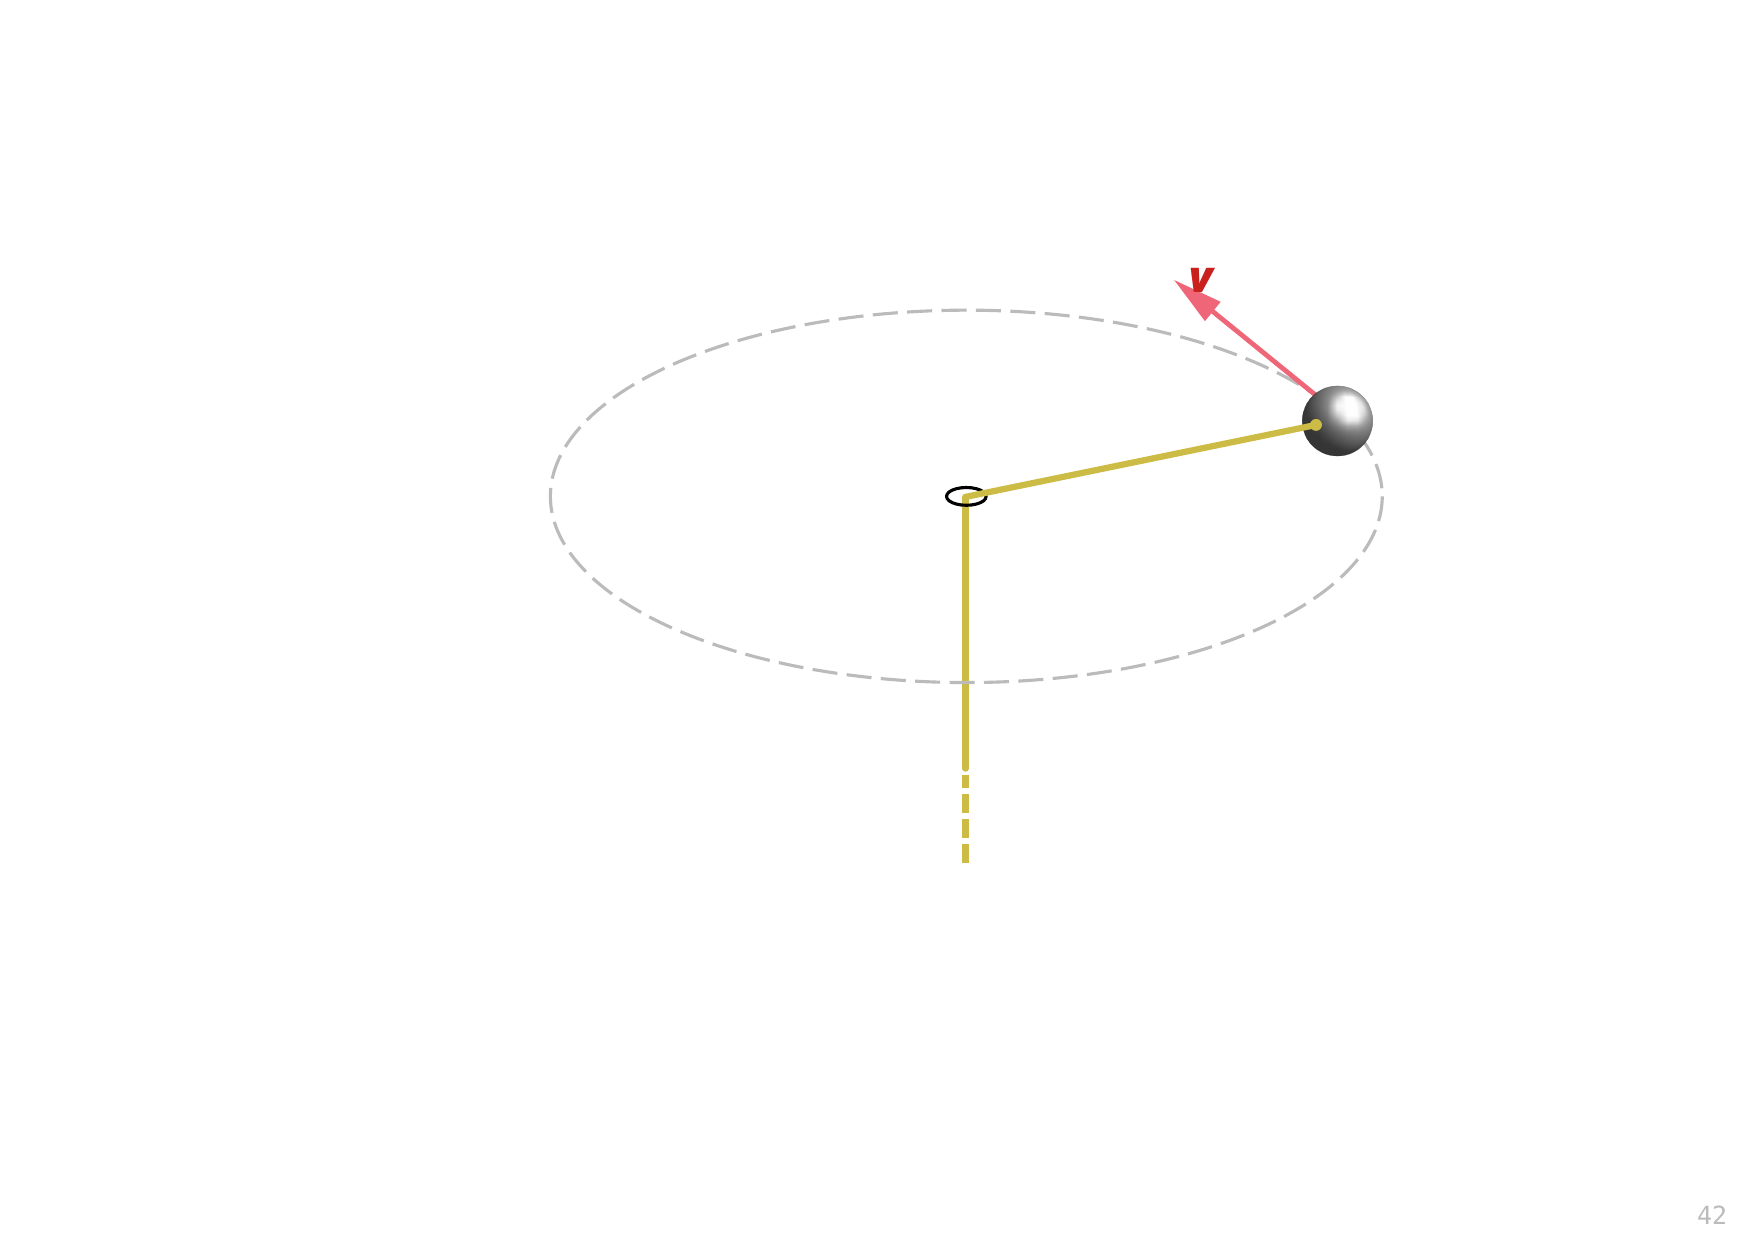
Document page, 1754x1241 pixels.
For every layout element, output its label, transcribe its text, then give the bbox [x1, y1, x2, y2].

text_box v [1174, 237, 1228, 297]
